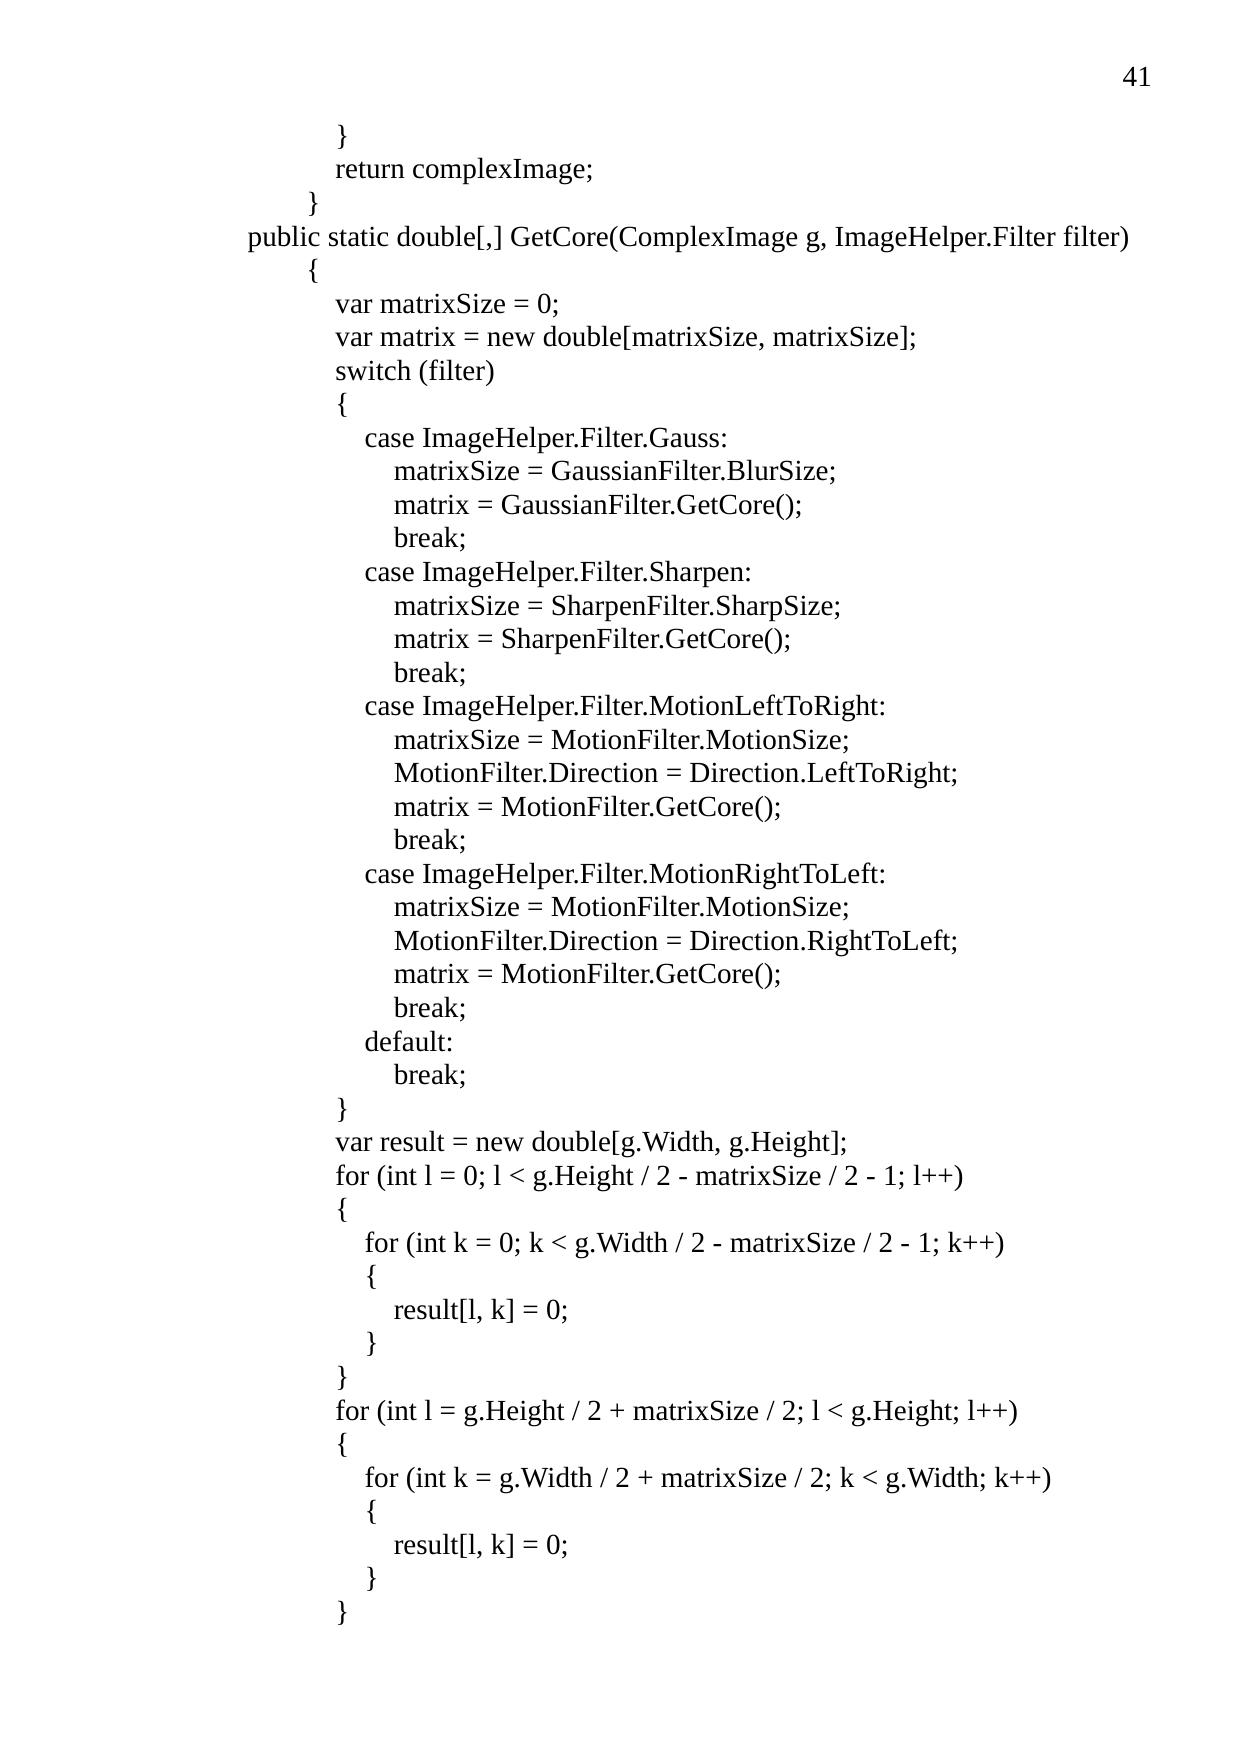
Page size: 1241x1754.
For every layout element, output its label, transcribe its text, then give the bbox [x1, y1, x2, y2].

text MotionFilter.Direction = Direction.RightToLeft; [177, 923, 1152, 957]
text result[l, k] = 0; [177, 1292, 1152, 1326]
text public static double[,] GetCore(ComplexImage g, ImageHelper.Filter filter) [177, 219, 1152, 252]
text matrix = GaussianFilter.GetCore(); [177, 487, 1152, 521]
text for (int l = 0; l < g.Height / 2 - matrixSize / 2 - 1; l++) [177, 1158, 1152, 1191]
text { [177, 1426, 1152, 1460]
text switch (filter) [177, 353, 1152, 386]
text break; [177, 990, 1152, 1024]
text matrix = MotionFilter.GetCore(); [177, 957, 1152, 990]
text for (int l = g.Height / 2 + matrixSize / 2; l < g.Height; l++) [177, 1393, 1152, 1426]
text matrix = SharpenFilter.GetCore(); [177, 621, 1152, 655]
text matrix = MotionFilter.GetCore(); [177, 789, 1152, 822]
text case ImageHelper.Filter.MotionLeftToRight: [177, 688, 1152, 722]
text break; [177, 521, 1152, 554]
text matrixSize = MotionFilter.MotionSize; [177, 722, 1152, 755]
text default: [177, 1024, 1152, 1057]
text break; [177, 822, 1152, 856]
text return complexImage; [177, 152, 1152, 185]
text { [177, 1493, 1152, 1527]
text MotionFilter.Direction = Direction.LeftToRight; [177, 755, 1152, 789]
text { [177, 1191, 1152, 1225]
text matrixSize = GaussianFilter.BlurSize; [177, 453, 1152, 487]
text } [177, 185, 1152, 219]
text case ImageHelper.Filter.Gauss: [177, 420, 1152, 453]
text { [177, 1258, 1152, 1292]
text } [177, 1091, 1152, 1124]
text var result = new double[g.Width, g.Height]; [177, 1124, 1152, 1158]
text matrixSize = MotionFilter.MotionSize; [177, 889, 1152, 923]
text { [177, 252, 1152, 286]
text } [177, 1326, 1152, 1359]
text case ImageHelper.Filter.MotionRightToLeft: [177, 856, 1152, 889]
text matrixSize = SharpenFilter.SharpSize; [177, 588, 1152, 621]
text var matrixSize = 0; [177, 286, 1152, 319]
text break; [177, 655, 1152, 688]
text case ImageHelper.Filter.Sharpen: [177, 554, 1152, 588]
text } [177, 1594, 1152, 1627]
text { [177, 386, 1152, 420]
text for (int k = g.Width / 2 + matrixSize / 2; k < g.Width; k++) [177, 1460, 1152, 1493]
text result[l, k] = 0; [177, 1527, 1152, 1560]
text } [177, 1560, 1152, 1594]
text var matrix = new double[matrixSize, matrixSize]; [177, 319, 1152, 353]
text break; [177, 1057, 1152, 1091]
text } [177, 1359, 1152, 1393]
text } [177, 118, 1152, 152]
text for (int k = 0; k < g.Width / 2 - matrixSize / 2 - 1; k++) [177, 1225, 1152, 1258]
